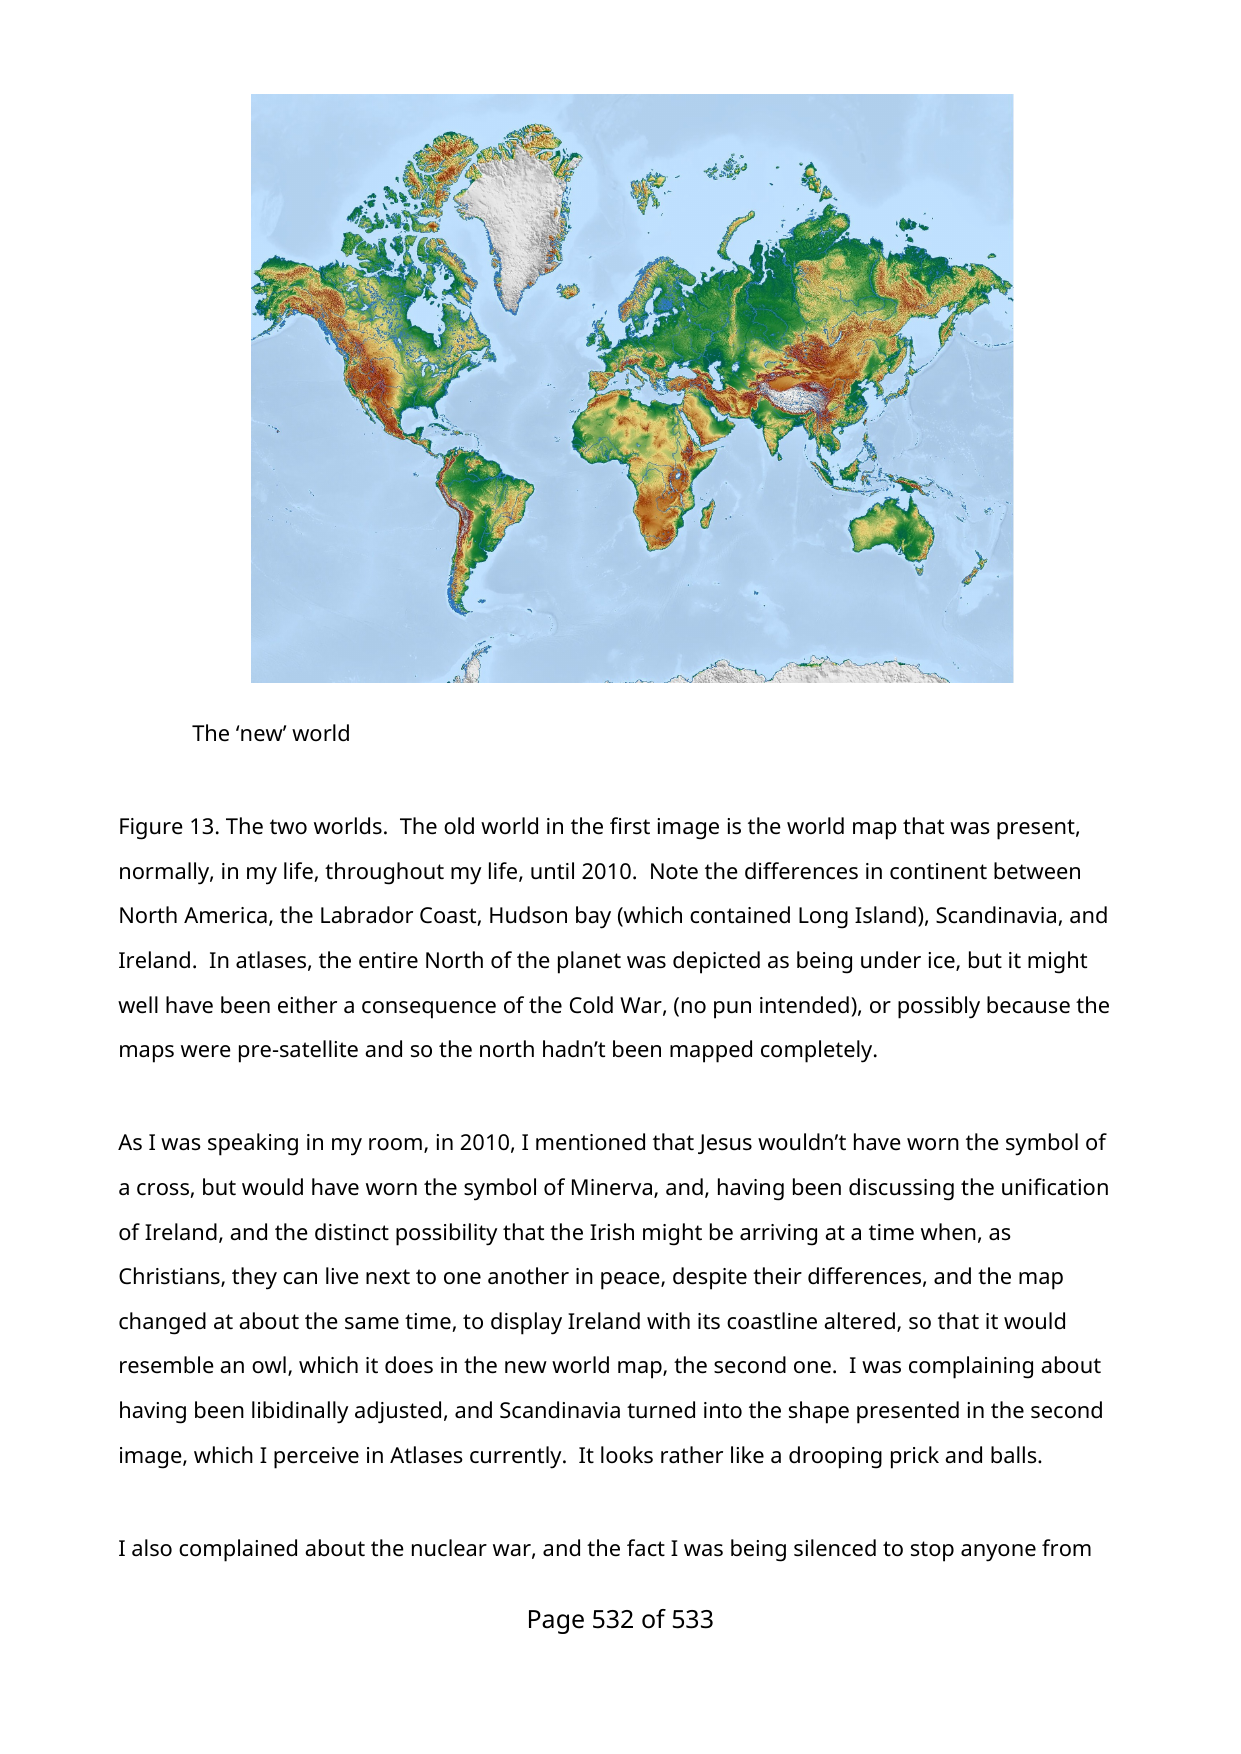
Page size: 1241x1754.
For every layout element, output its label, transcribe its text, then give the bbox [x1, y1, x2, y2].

text As I was speaking in my room, in 2010, I mentioned that Jesus wouldn’t have worn the symbol of a cross, but would have worn the symbol of Minerva, and, having been discussing the unification of Ireland, and the distinct possibility that the Irish might be arriving at a time when, as Christians, they can live next to one another in peace, despite their differences, and the map changed at about the same time, to display Ireland with its coastline altered, so that it would resemble an owl, which it does in the new world map, the second one. I was complaining about having been libidinally adjusted, and Scandinavia turned into the shape presented in the second image, which I perceive in Atlases currently. It looks rather like a drooping prick and balls. [118, 1127, 1122, 1470]
text I also complained about the nuclear war, and the fact I was being silenced to stop anyone from [118, 1532, 1122, 1562]
text Figure 13. The two worlds. The old world in the first image is the world map that was present, normally, in my life, throughout my life, until 2010. Note the differences in continent between North America, the Labrador Coast, Hudson bay (which contained Long Island), Scandinavia, and Ireland. In atlases, the entire North of the planet was depicted as being under ice, but it might well have been either a consequence of the Cold War, (no pun intended), or possibly because the maps were pre-satellite and so the north hadn’t been mapped completely. [118, 811, 1122, 1064]
text The ‘new’ world [118, 674, 1122, 748]
picture [251, 94, 1014, 683]
